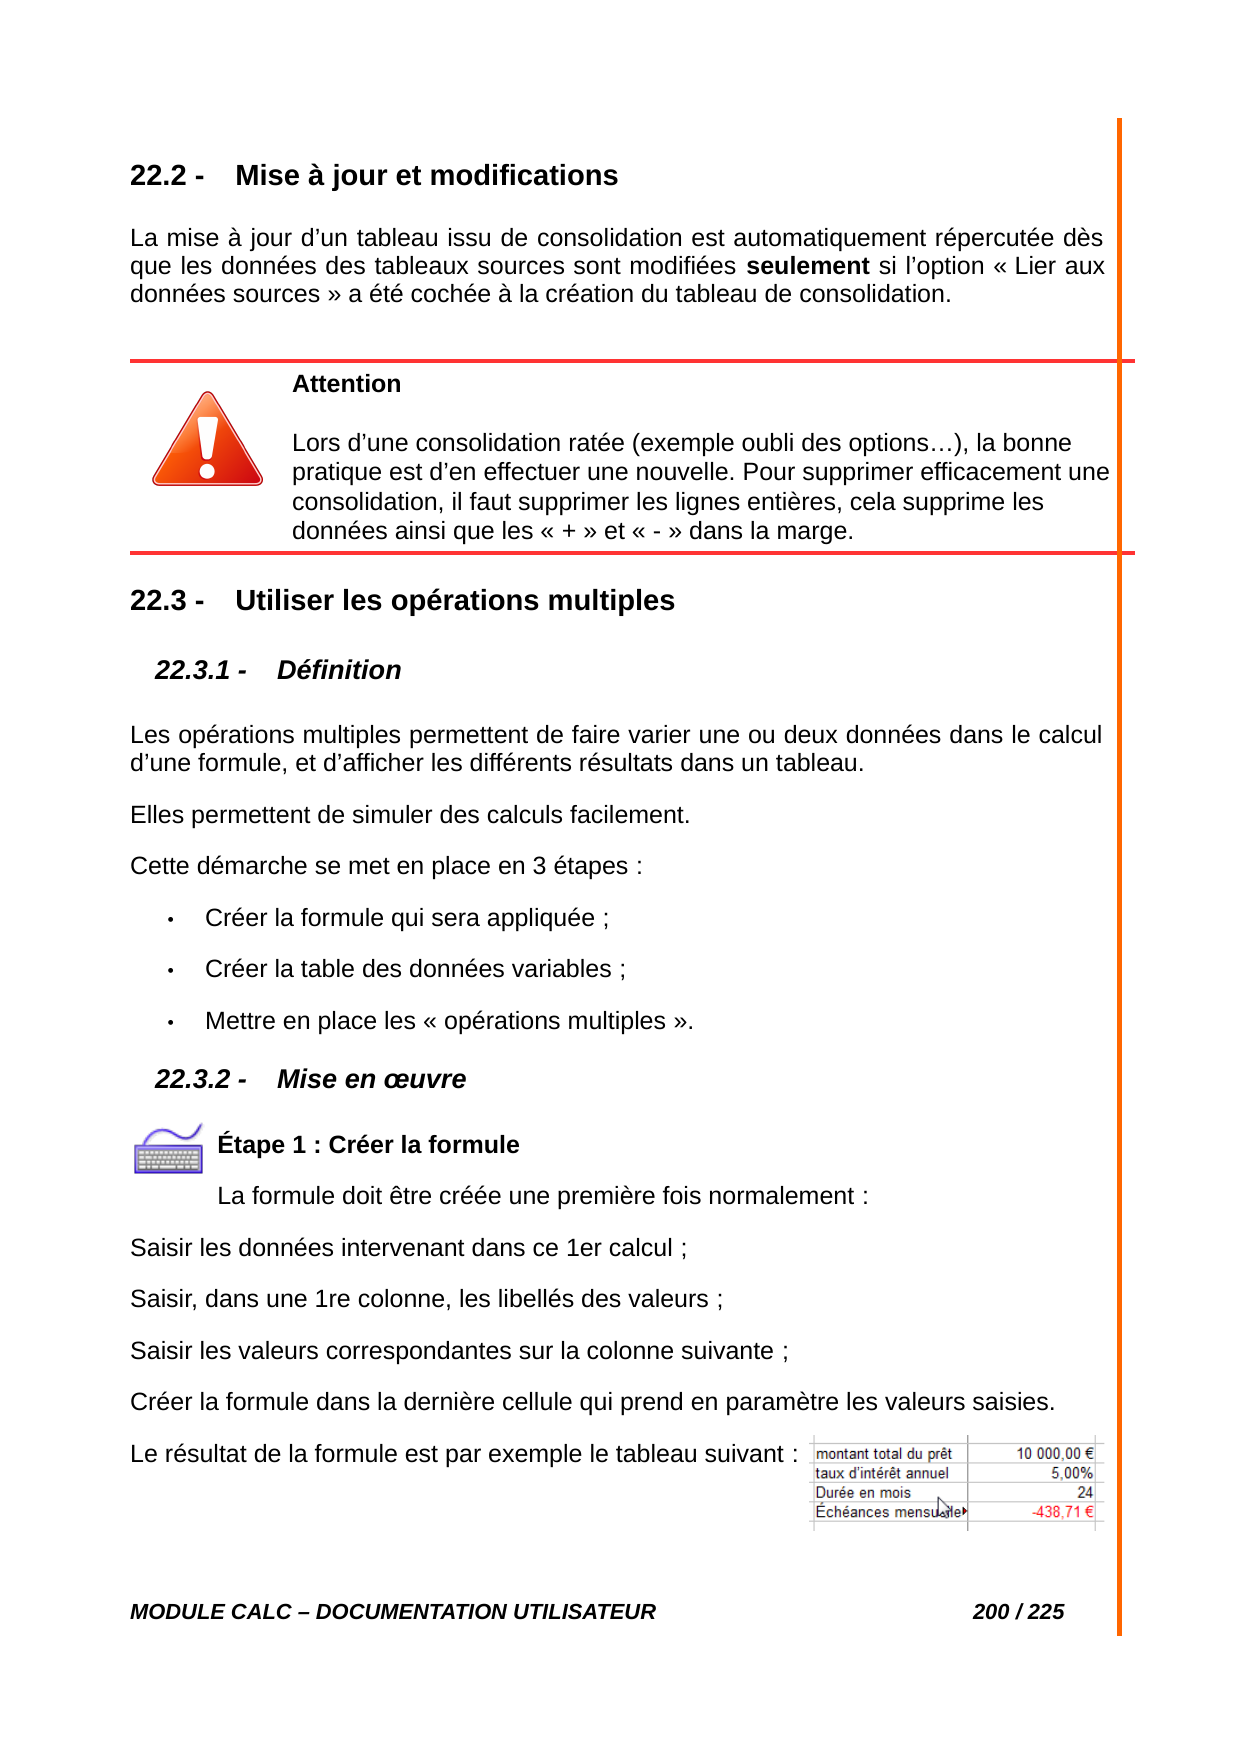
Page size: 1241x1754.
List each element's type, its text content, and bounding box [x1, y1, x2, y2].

picture [130, 1112, 206, 1188]
list Créer la table des données variables ; [167, 955, 1105, 983]
text Les opérations multiples permettent de faire varier une ou deux données dans le calcul d’une formule, et d’afficher les différents résultats dans un tableau. [130, 721, 1105, 777]
text Le résultat de la formule est par exemple le tableau suivant : [130, 1440, 809, 1468]
text Elles permettent de simuler des calculs facilement. [130, 800, 1105, 828]
text Saisir les valeurs correspondantes sur la colonne suivante ; [130, 1337, 1105, 1364]
text Saisir, dans une 1re colonne, les libellés des valeurs ; [130, 1285, 1105, 1313]
text Cette démarche se met en place en 3 étapes : [130, 852, 1105, 880]
text La formule doit être créée une première fois normalement : [130, 1182, 1105, 1210]
picture [809, 1435, 1105, 1531]
table_header Attention Lors d’une consolidation ratée (exemple oubli des options…), la bonne pratique est d’en effectuer une nouvelle. Pour supprimer efficacement une consolidation, il faut supprimer les lignes entières, cela supprime les données ainsi que les « + » et « - » dans la marge. [286, 363, 1117, 551]
text Créer la formule dans la dernière cellule qui prend en paramètre les valeurs saisies. [130, 1388, 1105, 1416]
text Étape 1 : Créer la formule [206, 1130, 1105, 1158]
table_header [130, 363, 286, 551]
subtitle Mise en œuvre [155, 1064, 1105, 1094]
list Mettre en place les « opérations multiples ». [167, 1007, 1105, 1034]
text La mise à jour d’un tableau issu de consolidation est automatiquement répercutée dès que les données des tableaux sources sont modifiées seulement si l’option « Lier aux données sources » a été cochée à la création du tableau de consolidation. [130, 224, 1105, 308]
subtitle Mise à jour et modifications [130, 159, 1105, 192]
picture [135, 368, 281, 514]
text Saisir les données intervenant dans ce 1er calcul ; [130, 1233, 1105, 1261]
subtitle Utiliser les opérations multiples [130, 584, 1105, 617]
list Créer la formule qui sera appliquée ; [167, 903, 1105, 931]
subtitle Définition [155, 654, 1105, 685]
